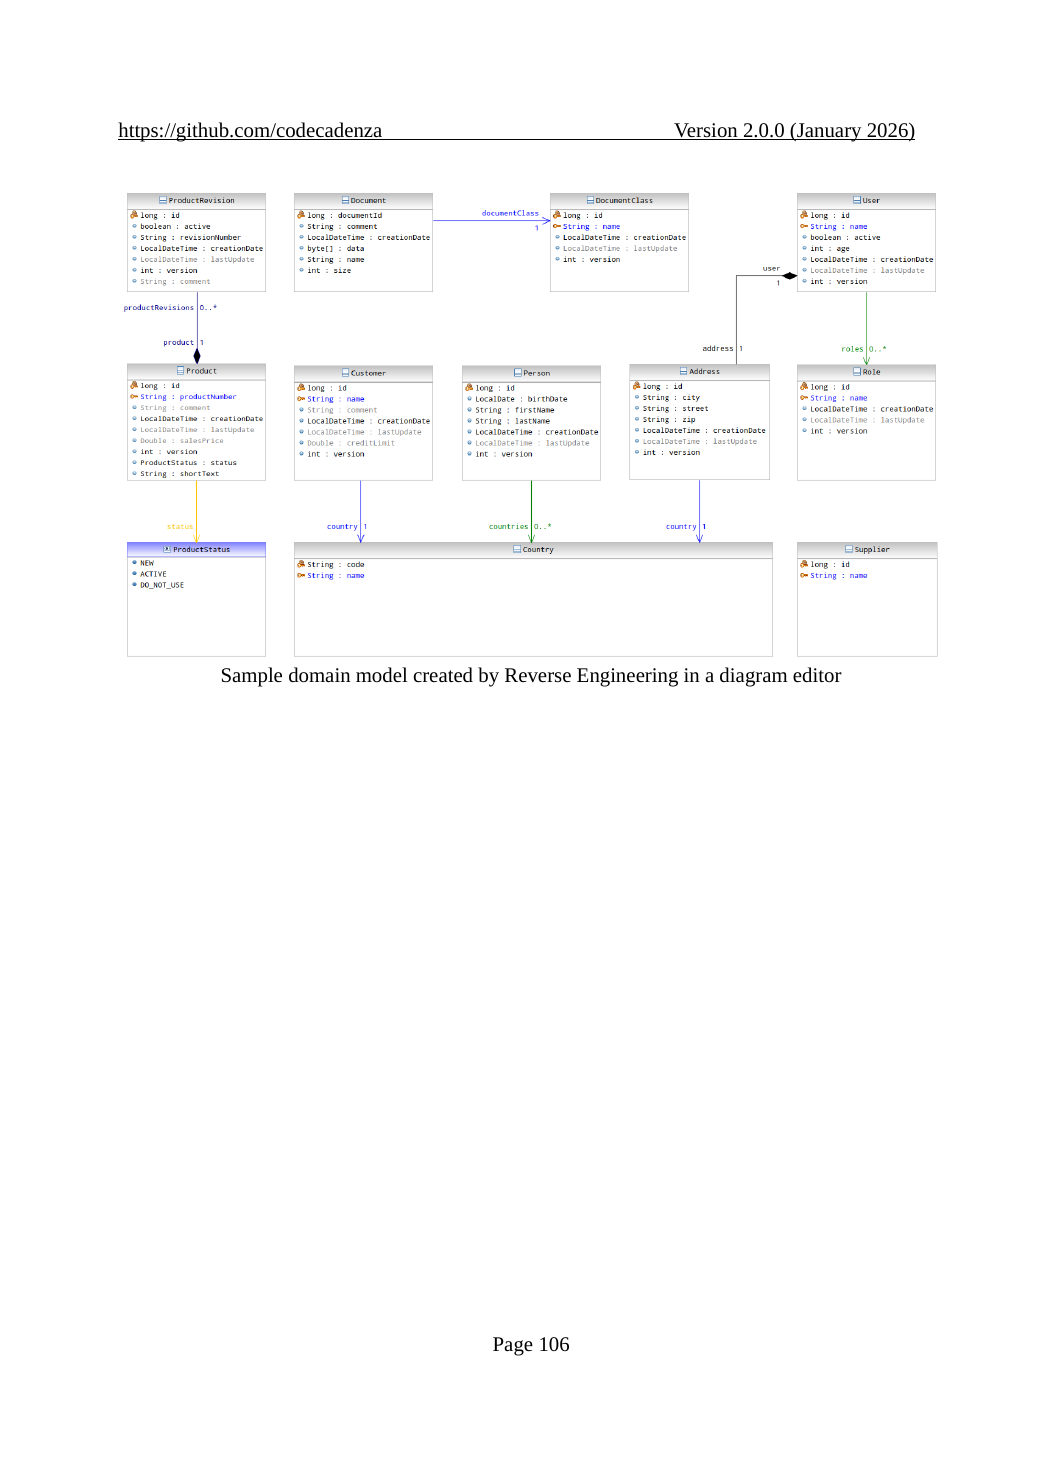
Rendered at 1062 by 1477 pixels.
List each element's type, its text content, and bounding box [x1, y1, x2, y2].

picture [118, 184, 944, 664]
text Sample domain model created by Reverse Engineering in a diagram editor [118, 664, 944, 687]
